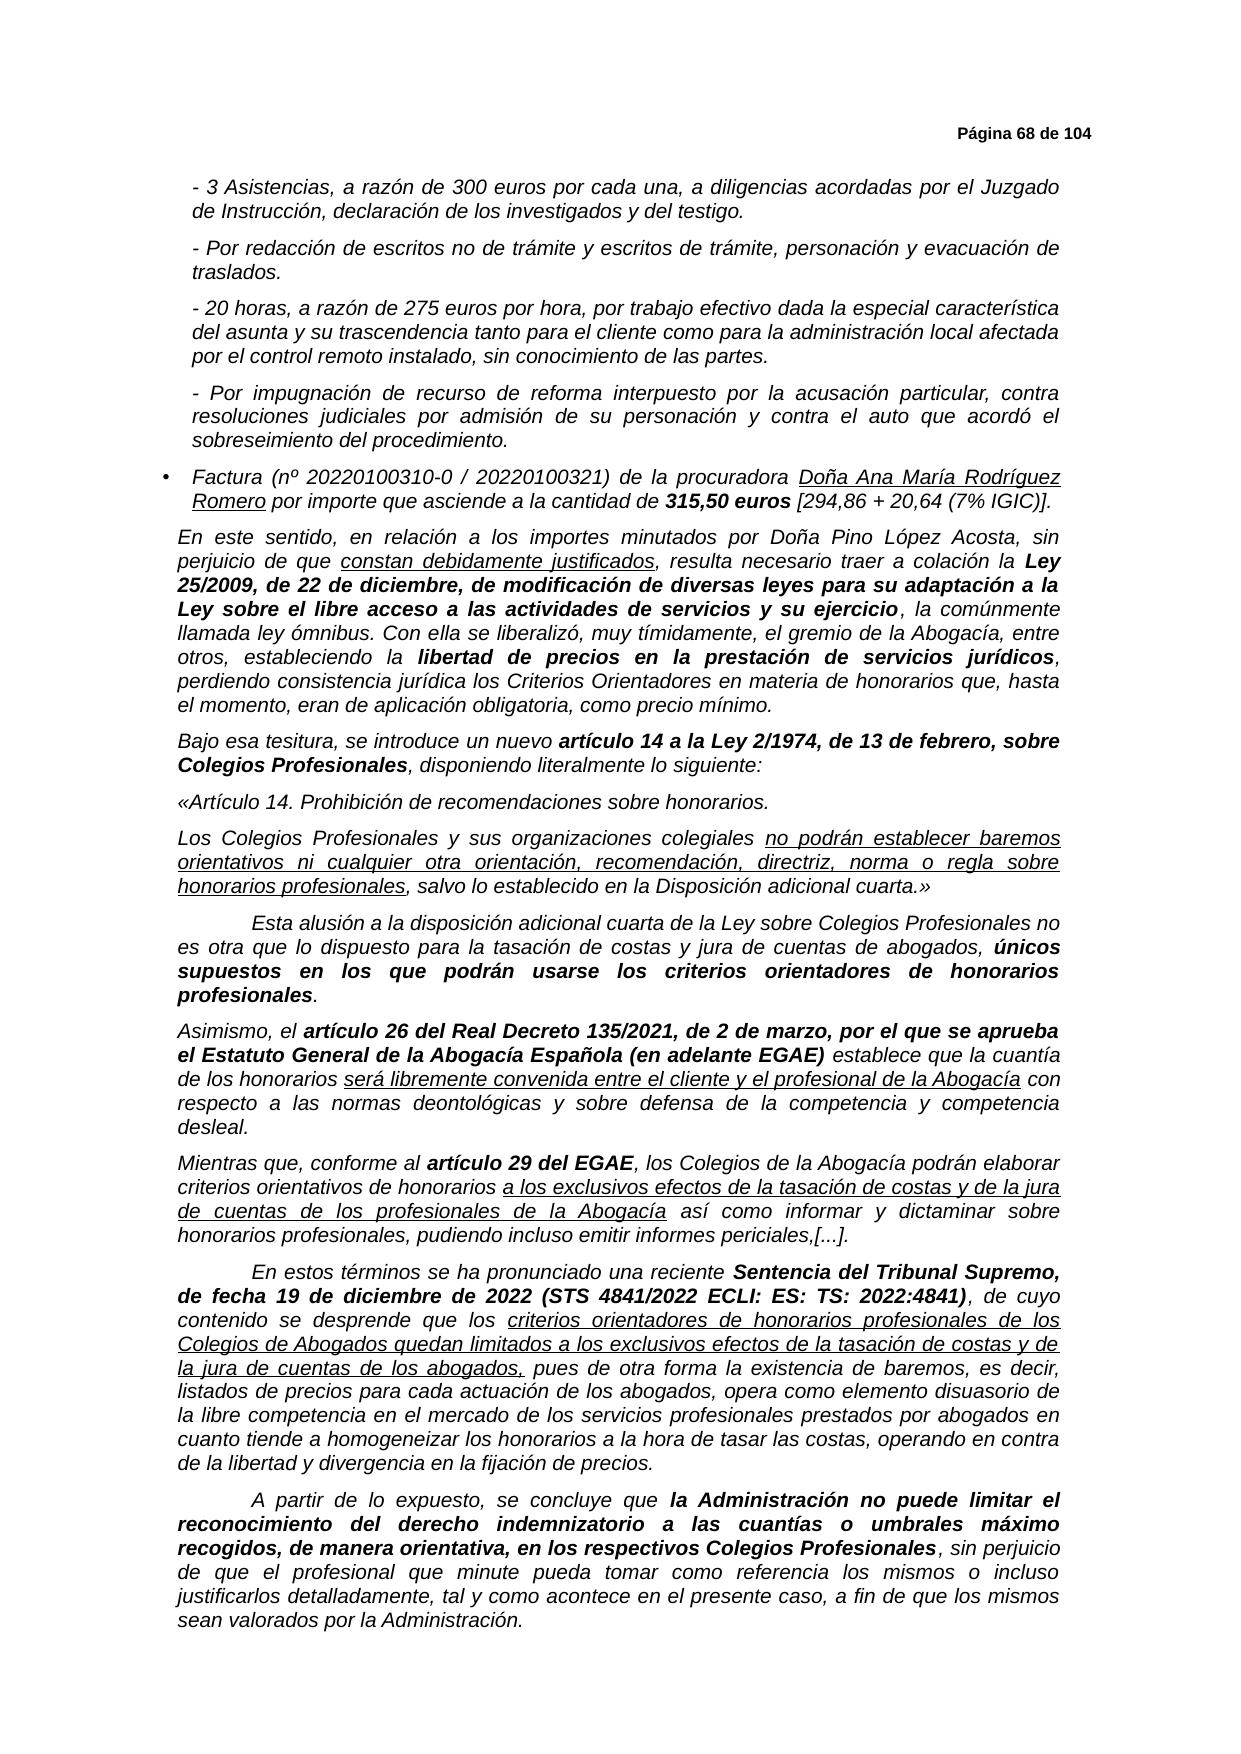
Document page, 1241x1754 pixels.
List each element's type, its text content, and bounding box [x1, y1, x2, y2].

text «Artículo 14. Prohibición de recomendaciones sobre honorarios. [177, 790, 1063, 814]
text Esta alusión a la disposición adicional cuarta de la Ley sobre Colegios Profesionales no es otra que lo dispuesto para la tasación de costas y jura de cuentas de abogados, únicos supuestos en los que podrán usarse los criterios orientadores de honorarios profesionales. [177, 911, 1063, 1006]
list - 20 horas, a razón de 275 euros por hora, por trabajo efectivo dada la especial característica del asunta y su trascendencia tanto para el cliente como para la administración local afectada por el control remoto instalado, sin conocimiento de las partes. [162, 296, 1063, 368]
text En este sentido, en relación a los importes minutados por Doña Pino López Acosta, sin perjuicio de que constan debidamente justificados, resulta necesario traer a colación la Ley 25/2009, de 22 de diciembre, de modificación de diversas leyes para su adaptación a la Ley sobre el libre acceso a las actividades de servicios y su ejercicio, la comúnmente llamada ley ómnibus. Con ella se liberalizó, muy tímidamente, el gremio de la Abogacía, entre otros, estableciendo la libertad de precios en la prestación de servicios jurídicos, perdiendo consistencia jurídica los Criterios Orientadores en materia de honorarios que, hasta el momento, eran de aplicación obligatoria, como precio mínimo. [177, 525, 1063, 717]
text En estos términos se ha pronunciado una reciente Sentencia del Tribunal Supremo, de fecha 19 de diciembre de 2022 (STS 4841/2022 ECLI: ES: TS: 2022:4841), de cuyo contenido se desprende que los criterios orientadores de honorarios profesionales de los Colegios de Abogados quedan limitados a los exclusivos efectos de la tasación de costas y de la jura de cuentas de los abogados, pues de otra forma la existencia de baremos, es decir, listados de precios para cada actuación de los abogados, opera como elemento disuasorio de la libre competencia en el mercado de los servicios profesionales prestados por abogados en cuanto tiende a homogeneizar los honorarios a la hora de tasar las costas, operando en contra de la libertad y divergencia en la fijación de precios. [177, 1259, 1063, 1475]
list - Por impugnación de recurso de reforma interpuesto por la acusación particular, contra resoluciones judiciales por admisión de su personación y contra el auto que acordó el sobreseimiento del procedimiento. [162, 380, 1063, 452]
text Mientras que, conforme al artículo 29 del EGAE, los Colegios de la Abogacía podrán elaborar criterios orientativos de honorarios a los exclusivos efectos de la tasación de costas y de la jura de cuentas de los profesionales de la Abogacía así como informar y dictaminar sobre honorarios profesionales, pudiendo incluso emitir informes periciales,[...]. [177, 1151, 1063, 1247]
list - Por redacción de escritos no de trámite y escritos de trámite, personación y evacuación de traslados. [162, 236, 1063, 283]
list Factura (nº 20220100310-0 / 20220100321) de la procuradora Doña Ana María Rodríguez Romero por importe que asciende a la cantidad de 315,50 euros [294,86 + 20,64 (7% IGIC)]. [162, 465, 1063, 513]
text Los Colegios Profesionales y sus organizaciones colegiales no podrán establecer baremos orientativos ni cualquier otra orientación, recomendación, directriz, norma o regla sobre honorarios profesionales, salvo lo establecido en la Disposición adicional cuarta.» [177, 826, 1063, 898]
list - 3 Asistencias, a razón de 300 euros por cada una, a diligencias acordadas por el Juzgado de Instrucción, declaración de los investigados y del testigo. [162, 175, 1063, 223]
text Bajo esa tesitura, se introduce un nuevo artículo 14 a la Ley 2/1974, de 13 de febrero, sobre Colegios Profesionales, disponiendo literalmente lo siguiente: [177, 729, 1063, 777]
text A partir de lo expuesto, se concluye que la Administración no puede limitar el reconocimiento del derecho indemnizatorio a las cuantías o umbrales máximo recogidos, de manera orientativa, en los respectivos Colegios Profesionales, sin perjuicio de que el profesional que minute pueda tomar como referencia los mismos o incluso justificarlos detalladamente, tal y como acontece en el presente caso, a fin de que los mismos sean valorados por la Administración. [177, 1488, 1063, 1631]
text Asimismo, el artículo 26 del Real Decreto 135/2021, de 2 de marzo, por el que se aprueba el Estatuto General de la Abogacía Española (en adelante EGAE) establece que la cuantía de los honorarios será libremente convenida entre el cliente y el profesional de la Abogacía con respecto a las normas deontológicas y sobre defensa de la competencia y competencia desleal. [177, 1019, 1063, 1139]
